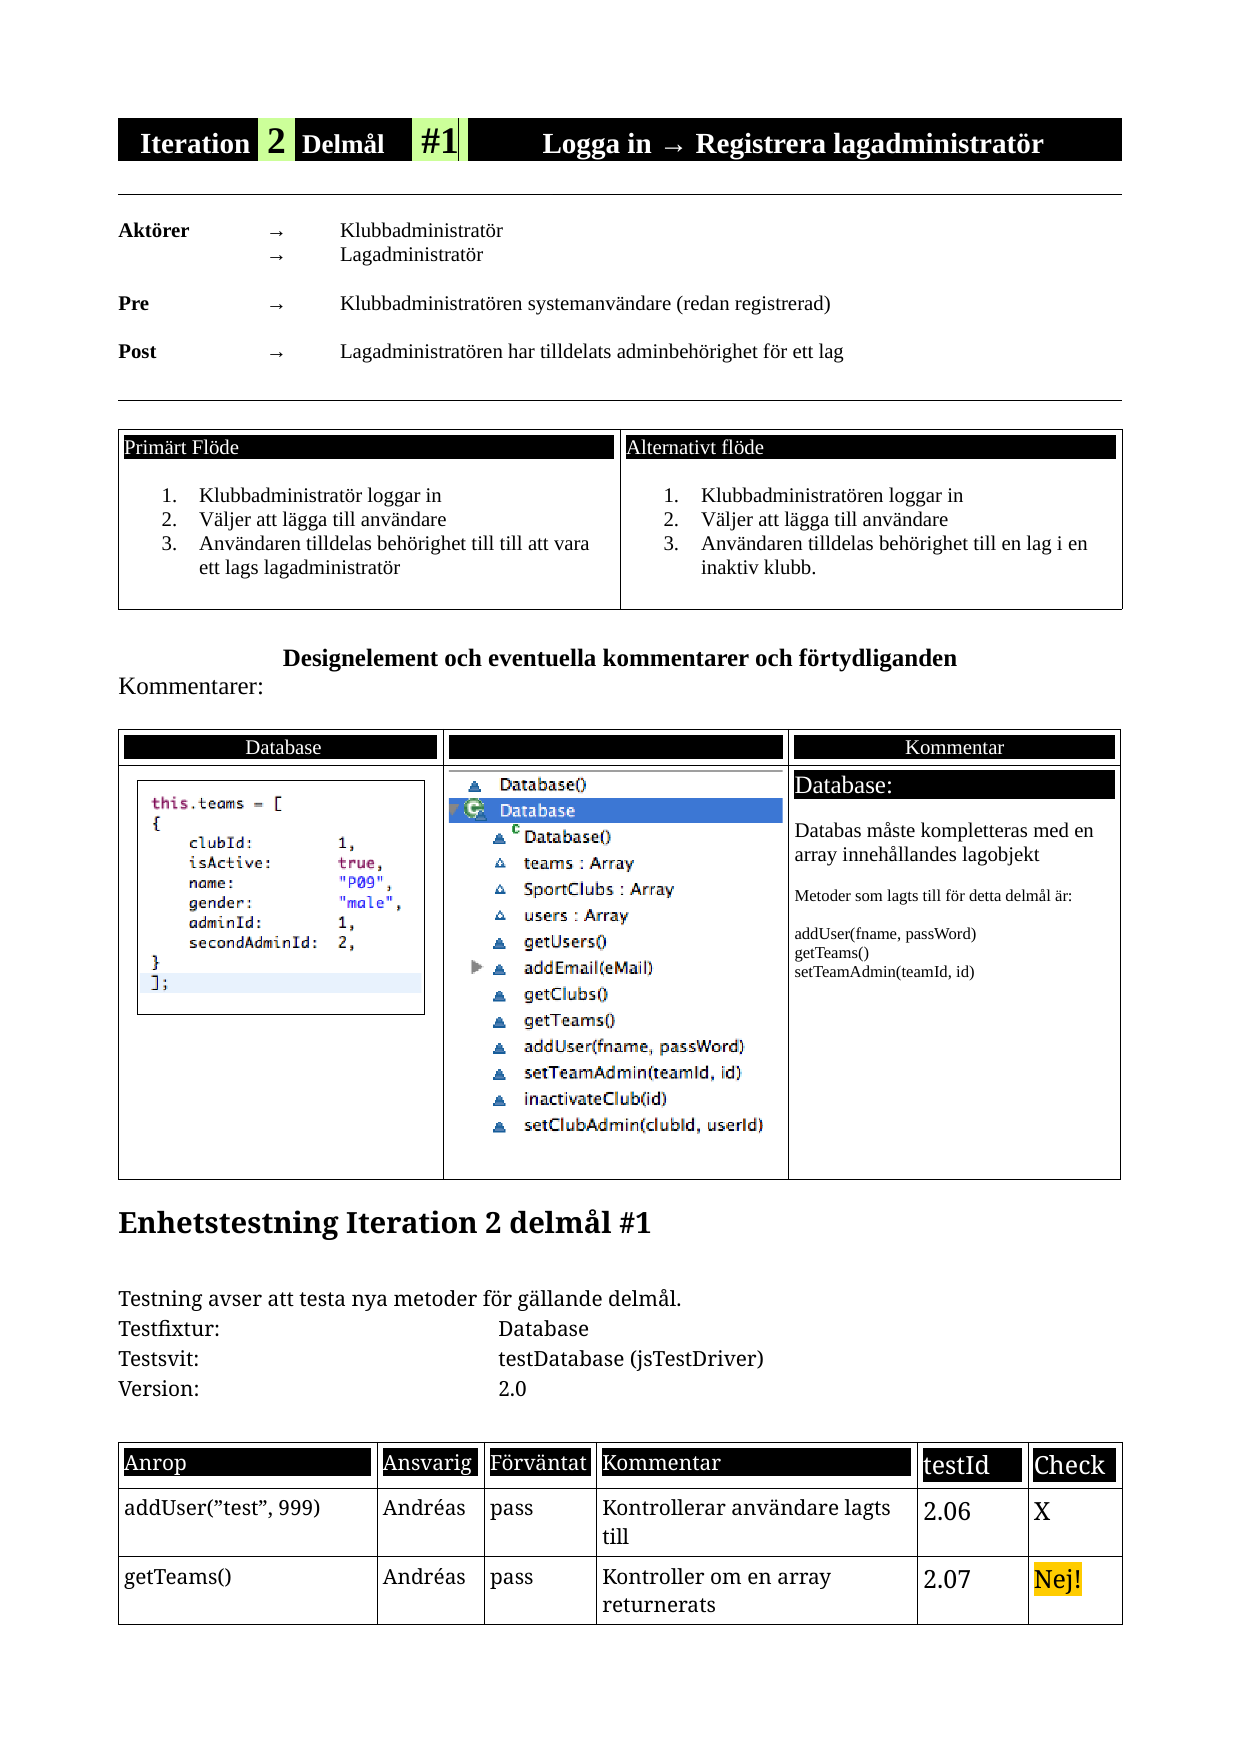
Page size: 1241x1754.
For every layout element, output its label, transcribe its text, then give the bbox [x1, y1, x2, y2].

table_cell Nej! [1029, 1557, 1122, 1624]
text → Lagadministratör [118, 242, 1122, 290]
text Version: 2.0 [118, 1372, 1122, 1402]
text Kommentarer: [118, 671, 1122, 700]
table_header Kommentar [597, 1443, 917, 1487]
table_cell 2.06 [918, 1489, 1028, 1556]
table_header testId [918, 1443, 1028, 1487]
table_cell Database: Databas måste kompletteras med en array innehållandes lagobjekt Metoder som lagts till för detta delmål är: addUser(fname, passWord) getTeams() setTeamAdmin(teamId, id) [789, 766, 1120, 1179]
table_cell Andréas [378, 1489, 484, 1556]
text Testsvit: testDatabase (jsTestDriver) [118, 1342, 1122, 1372]
table_cell getTeams() [119, 1557, 377, 1624]
text Post → Lagadministratören har tilldelats adminbehörighet för ett lag [118, 338, 1122, 363]
table_cell 2.07 [918, 1557, 1028, 1624]
table_cell [444, 766, 788, 1179]
picture [448, 770, 783, 1149]
table_header Kommentar [789, 730, 1120, 764]
text Iteration 2 Delmål #1 Logga in → Registrera lagadministratör [118, 118, 1122, 161]
table_header Ansvarig [378, 1443, 484, 1487]
text Designelement och eventuella kommentarer och förtydliganden [118, 643, 1122, 671]
table_header Check [1029, 1443, 1122, 1487]
table_header Anrop [119, 1443, 377, 1487]
picture [139, 783, 422, 1011]
text Enhetstestning Iteration 2 delmål #1 [118, 1203, 1122, 1242]
text Aktörer → Klubbadministratör [118, 218, 1122, 242]
table_header Primärt Flöde Klubbadministratör loggar in Väljer att lägga till användare Användaren tilldelas behörighet till till att vara ett lags lagadministratör [119, 430, 620, 609]
text Testfixtur: Database [118, 1312, 1122, 1342]
table_cell pass [485, 1557, 596, 1624]
table_cell pass [485, 1489, 596, 1556]
table_cell addUser(”test”, 999) [119, 1489, 377, 1556]
table_cell Kontrollerar användare lagts till [597, 1489, 917, 1556]
text Pre → Klubbadministratören systemanvändare (redan registrerad) [118, 290, 1122, 314]
table_cell X [1029, 1489, 1122, 1556]
table_header Alternativt flöde Klubbadministratören loggar in Väljer att lägga till användare Användaren tilldelas behörighet till en lag i en inaktiv klubb. [621, 430, 1122, 609]
text Testning avser att testa nya metoder för gällande delmål. [118, 1282, 1122, 1312]
table_header Förväntat [485, 1443, 596, 1487]
table_cell Kontroller om en array returnerats [597, 1557, 917, 1624]
table_cell Andréas [378, 1557, 484, 1624]
table_cell [119, 766, 443, 1179]
table_header [444, 730, 788, 764]
table_header Database [119, 730, 443, 764]
